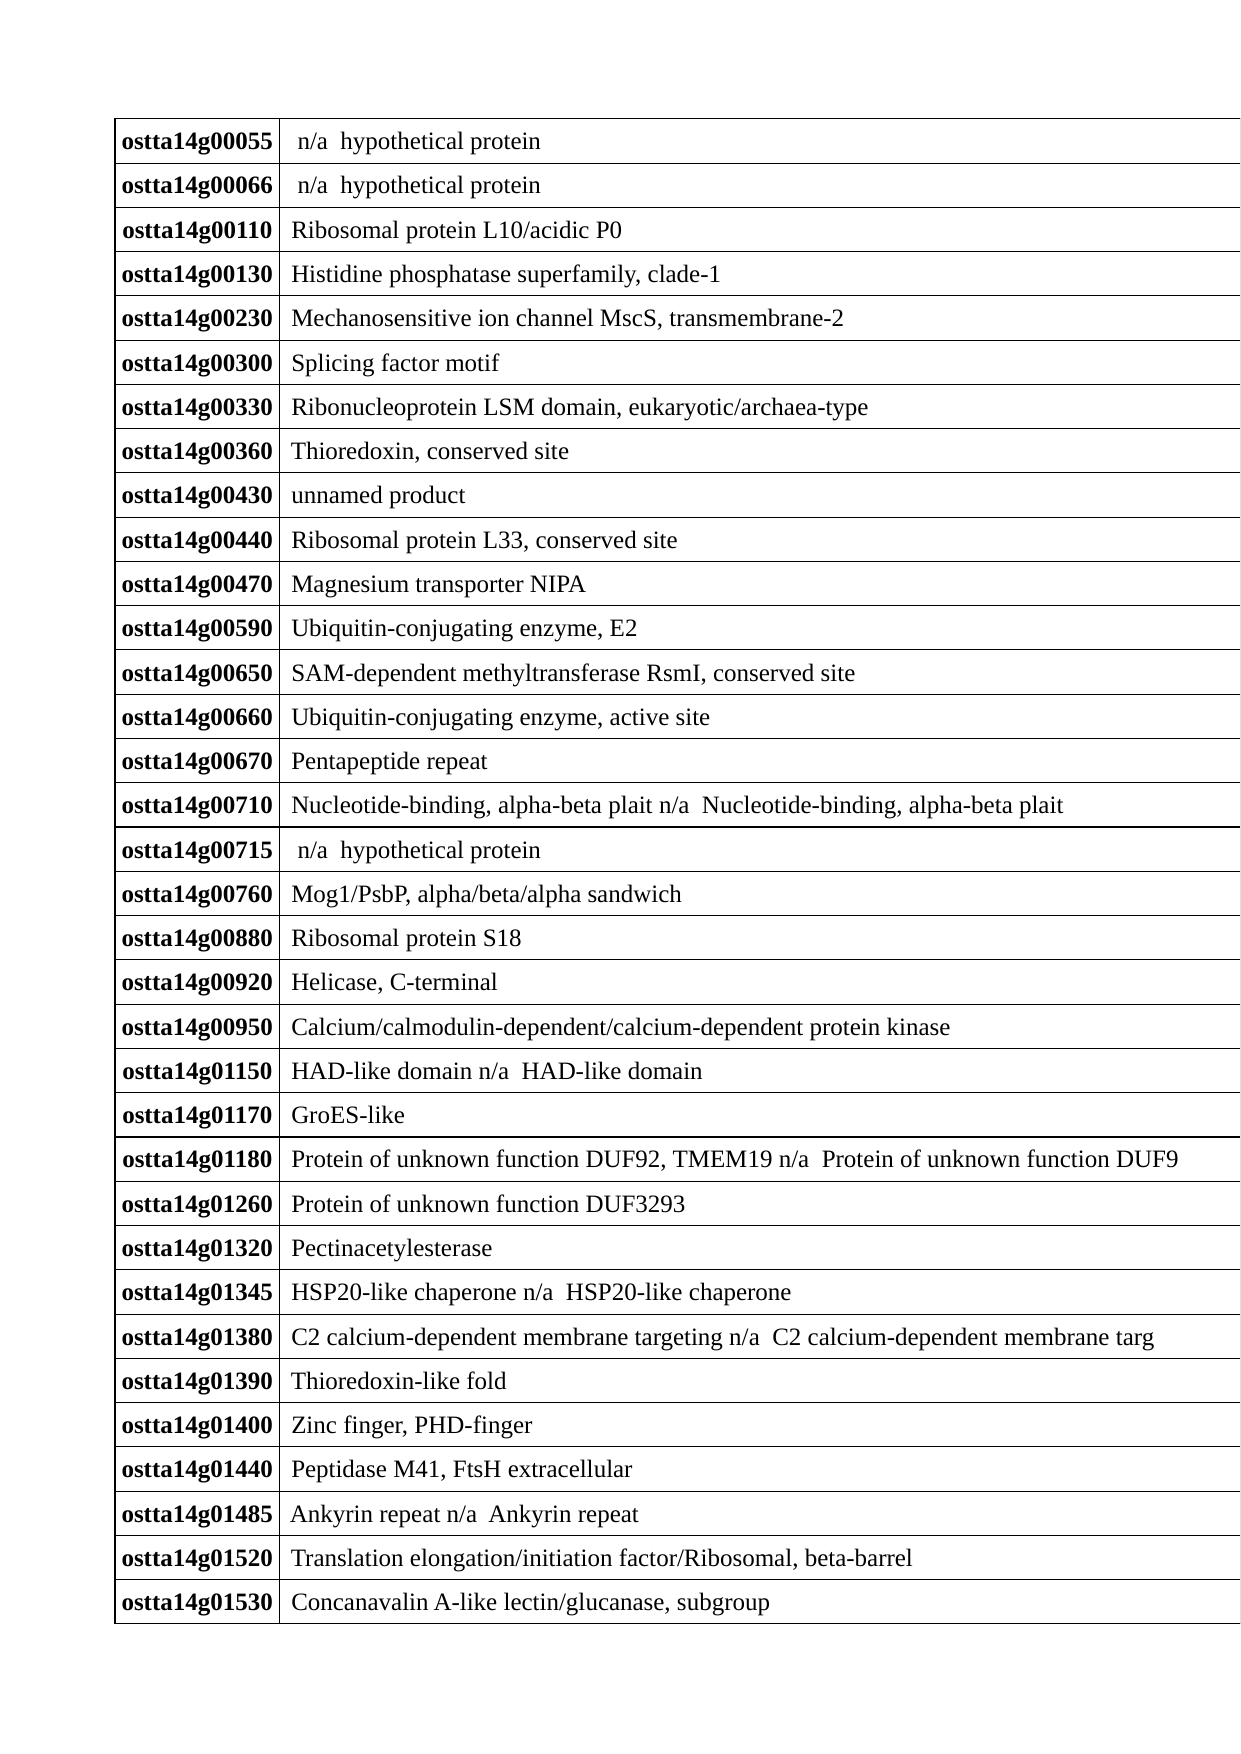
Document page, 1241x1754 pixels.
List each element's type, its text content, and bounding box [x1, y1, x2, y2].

table_cell Mog1/PsbP, alpha/beta/alpha sandwich [280, 872, 1240, 915]
table_cell Peptidase M41, FtsH extracellular [280, 1447, 1240, 1491]
table_cell ostta14g00920 [116, 960, 279, 1003]
table_cell Calcium/calmodulin-dependent/calcium-dependent protein kinase [280, 1005, 1240, 1048]
table_cell Protein of unknown function DUF3293 [280, 1182, 1240, 1225]
table_cell Mechanosensitive ion channel MscS, transmembrane-2 [280, 296, 1240, 339]
table_cell Helicase, C-terminal [280, 960, 1240, 1003]
table_cell ostta14g01520 [116, 1536, 279, 1579]
table_cell Pentapeptide repeat [280, 739, 1240, 782]
table_cell ostta14g00880 [116, 916, 279, 959]
table_cell ostta14g01530 [116, 1580, 279, 1623]
table_cell HAD-like domain n/a HAD-like domain [280, 1049, 1240, 1092]
table_cell Thioredoxin, conserved site [280, 429, 1240, 472]
table_cell n/a hypothetical protein [280, 828, 1240, 871]
table_cell ostta14g00300 [116, 341, 279, 384]
table_cell Ankyrin repeat n/a Ankyrin repeat [280, 1492, 1240, 1535]
table_cell C2 calcium-dependent membrane targeting n/a C2 calcium-dependent membrane targ [280, 1315, 1240, 1358]
table_cell ostta14g00130 [116, 252, 279, 295]
table_cell Concanavalin A-like lectin/glucanase, subgroup [280, 1580, 1240, 1623]
table_cell ostta14g00590 [116, 606, 279, 649]
table_cell n/a hypothetical protein [280, 119, 1240, 162]
table_cell Ribosomal protein S18 [280, 916, 1240, 959]
table_cell ostta14g00715 [116, 828, 279, 871]
table_cell ostta14g01170 [116, 1093, 279, 1136]
table_cell ostta14g00360 [116, 429, 279, 472]
table_cell SAM-dependent methyltransferase RsmI, conserved site [280, 650, 1240, 694]
table_cell ostta14g00670 [116, 739, 279, 782]
table_cell Pectinacetylesterase [280, 1226, 1240, 1269]
table_cell Ubiquitin-conjugating enzyme, active site [280, 695, 1240, 738]
table_cell ostta14g00710 [116, 783, 279, 826]
table_cell ostta14g00660 [116, 695, 279, 738]
table_cell ostta14g00066 [116, 164, 279, 207]
table_cell Splicing factor motif [280, 341, 1240, 384]
table_cell ostta14g01260 [116, 1182, 279, 1225]
table_cell Nucleotide-binding, alpha-beta plait n/a Nucleotide-binding, alpha-beta plait [280, 783, 1240, 826]
table_cell Ubiquitin-conjugating enzyme, E2 [280, 606, 1240, 649]
table_cell unnamed product [280, 473, 1240, 517]
table_cell Histidine phosphatase superfamily, clade-1 [280, 252, 1240, 295]
table_cell ostta14g01320 [116, 1226, 279, 1269]
table_cell ostta14g01400 [116, 1403, 279, 1446]
table_cell ostta14g01390 [116, 1359, 279, 1402]
table_cell ostta14g01150 [116, 1049, 279, 1092]
table_cell Ribosomal protein L33, conserved site [280, 518, 1240, 561]
table_cell ostta14g00440 [116, 518, 279, 561]
table_cell n/a hypothetical protein [280, 164, 1240, 207]
table_cell GroES-like [280, 1093, 1240, 1136]
table_cell Zinc finger, PHD-finger [280, 1403, 1240, 1446]
table_cell Thioredoxin-like fold [280, 1359, 1240, 1402]
table_cell ostta14g00430 [116, 473, 279, 517]
table_cell ostta14g01180 [116, 1138, 279, 1181]
table_cell Ribonucleoprotein LSM domain, eukaryotic/archaea-type [280, 385, 1240, 428]
table_cell HSP20-like chaperone n/a HSP20-like chaperone [280, 1270, 1240, 1313]
table_cell Translation elongation/initiation factor/Ribosomal, beta-barrel [280, 1536, 1240, 1579]
table_cell ostta14g00470 [116, 562, 279, 605]
table_cell ostta14g00055 [116, 119, 279, 162]
table_cell ostta14g01345 [116, 1270, 279, 1313]
table_cell ostta14g00950 [116, 1005, 279, 1048]
table_cell ostta14g00110 [116, 208, 279, 251]
table_cell ostta14g00650 [116, 650, 279, 694]
table_cell ostta14g00330 [116, 385, 279, 428]
table_cell Protein of unknown function DUF92, TMEM19 n/a Protein of unknown function DUF9 [280, 1138, 1240, 1181]
table_cell Ribosomal protein L10/acidic P0 [280, 208, 1240, 251]
table_cell ostta14g01380 [116, 1315, 279, 1358]
table_cell ostta14g00230 [116, 296, 279, 339]
table_cell ostta14g01440 [116, 1447, 279, 1491]
table_cell ostta14g00760 [116, 872, 279, 915]
table_cell Magnesium transporter NIPA [280, 562, 1240, 605]
table_cell ostta14g01485 [116, 1492, 279, 1535]
